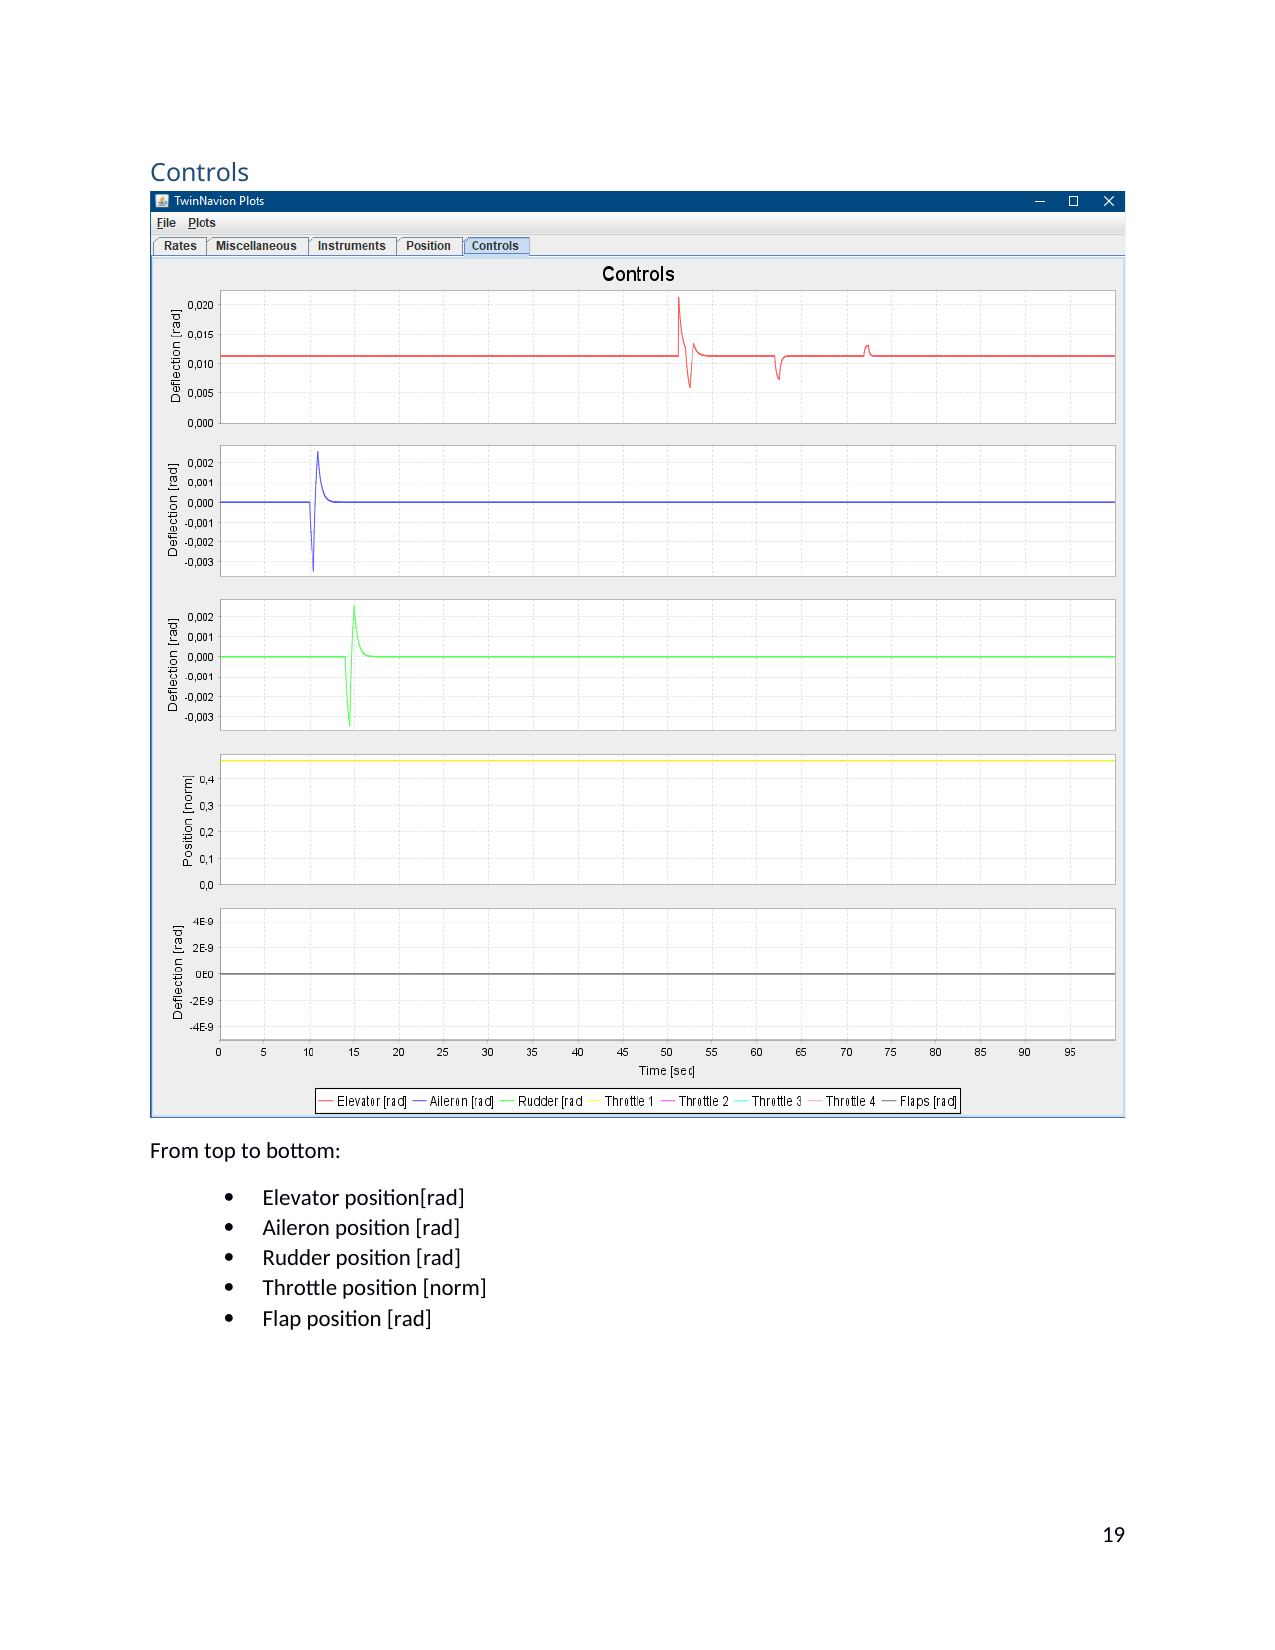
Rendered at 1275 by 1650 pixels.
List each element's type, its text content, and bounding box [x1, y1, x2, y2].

subtitle Controls [150, 154, 1125, 188]
list Elevator position[rad] [225, 1183, 1125, 1211]
text From top to bottom: [150, 1136, 1125, 1164]
picture [150, 191, 1125, 1118]
list Throttle position [norm] [225, 1273, 1125, 1302]
list Flap position [rad] [225, 1304, 1125, 1332]
list Rudder position [rad] [225, 1243, 1125, 1271]
list Aileron position [rad] [225, 1213, 1125, 1241]
